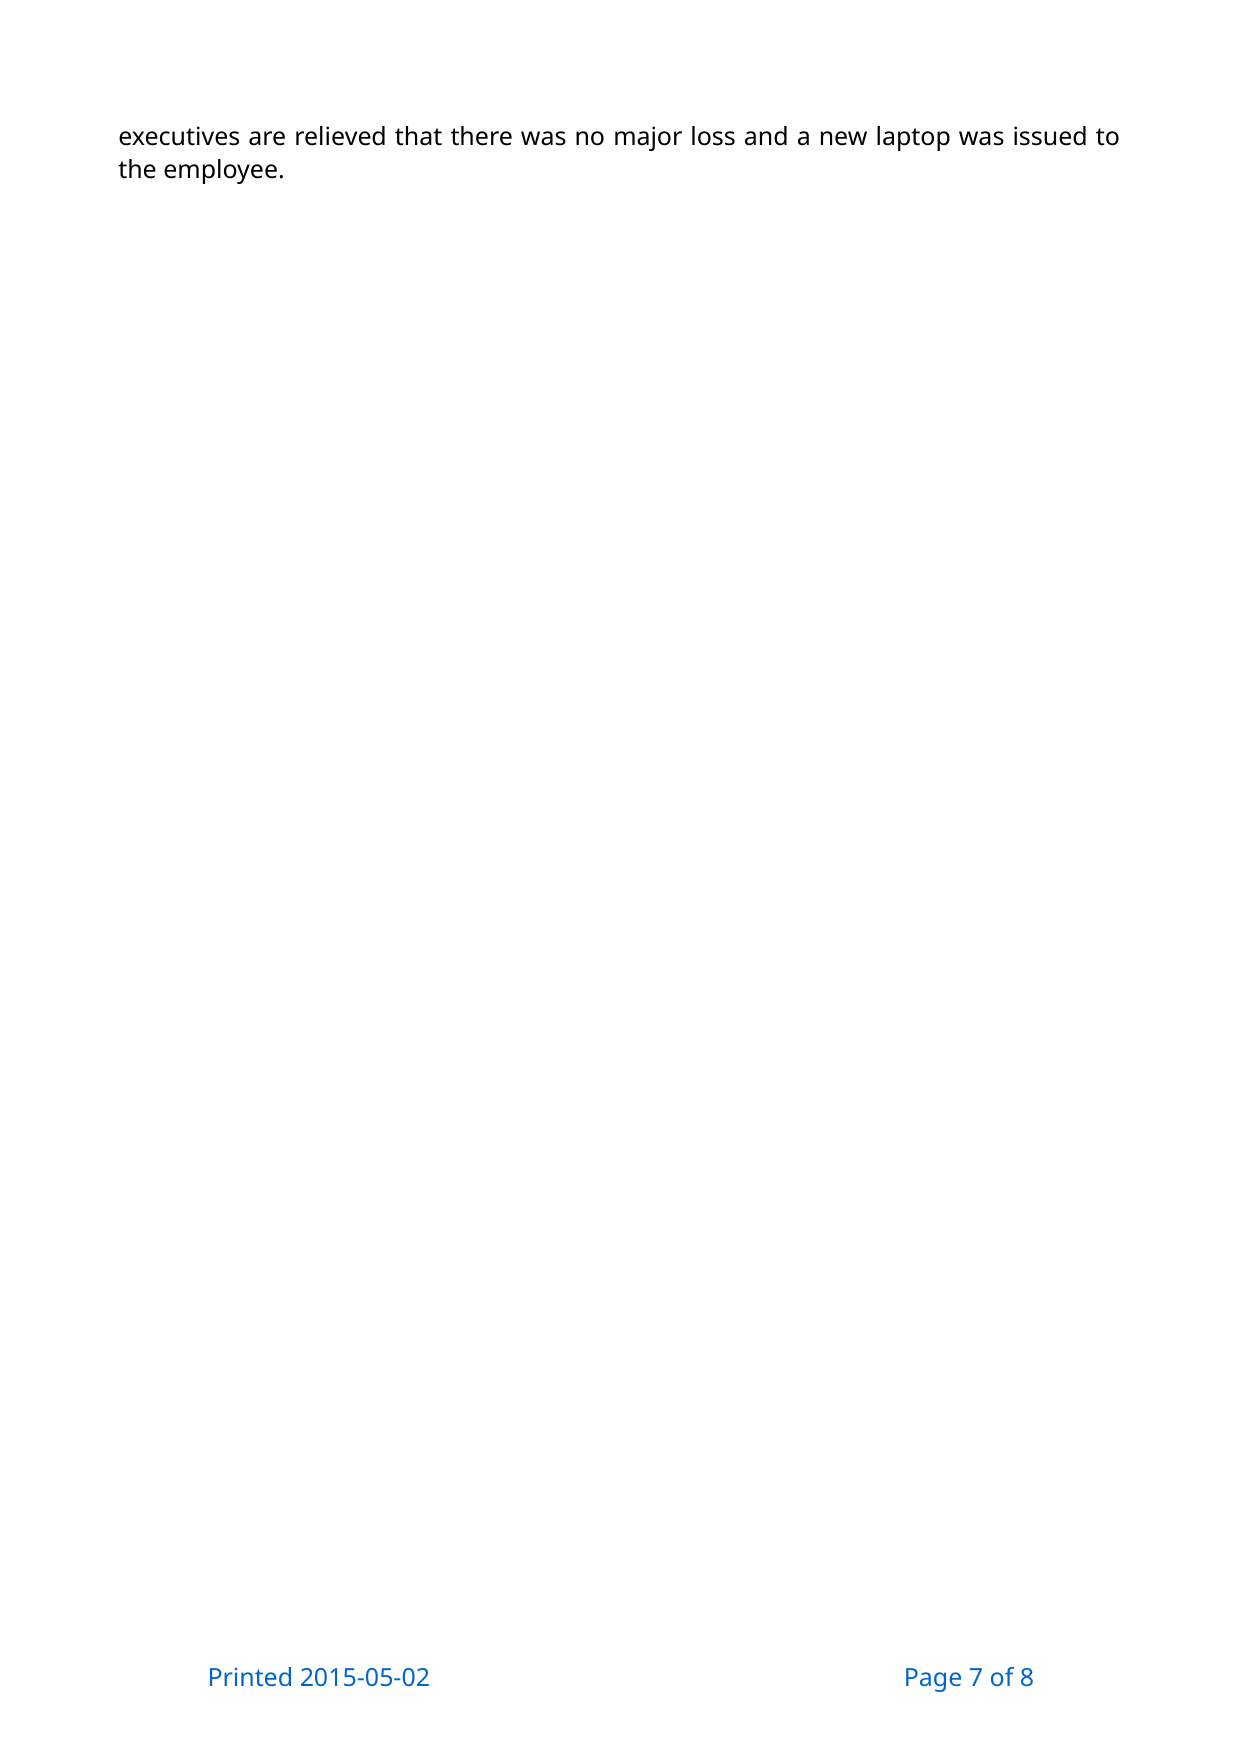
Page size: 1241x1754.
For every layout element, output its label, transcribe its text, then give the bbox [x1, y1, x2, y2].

text executives are relieved that there was no major loss and a new laptop was issued to the employee. [118, 118, 1122, 186]
